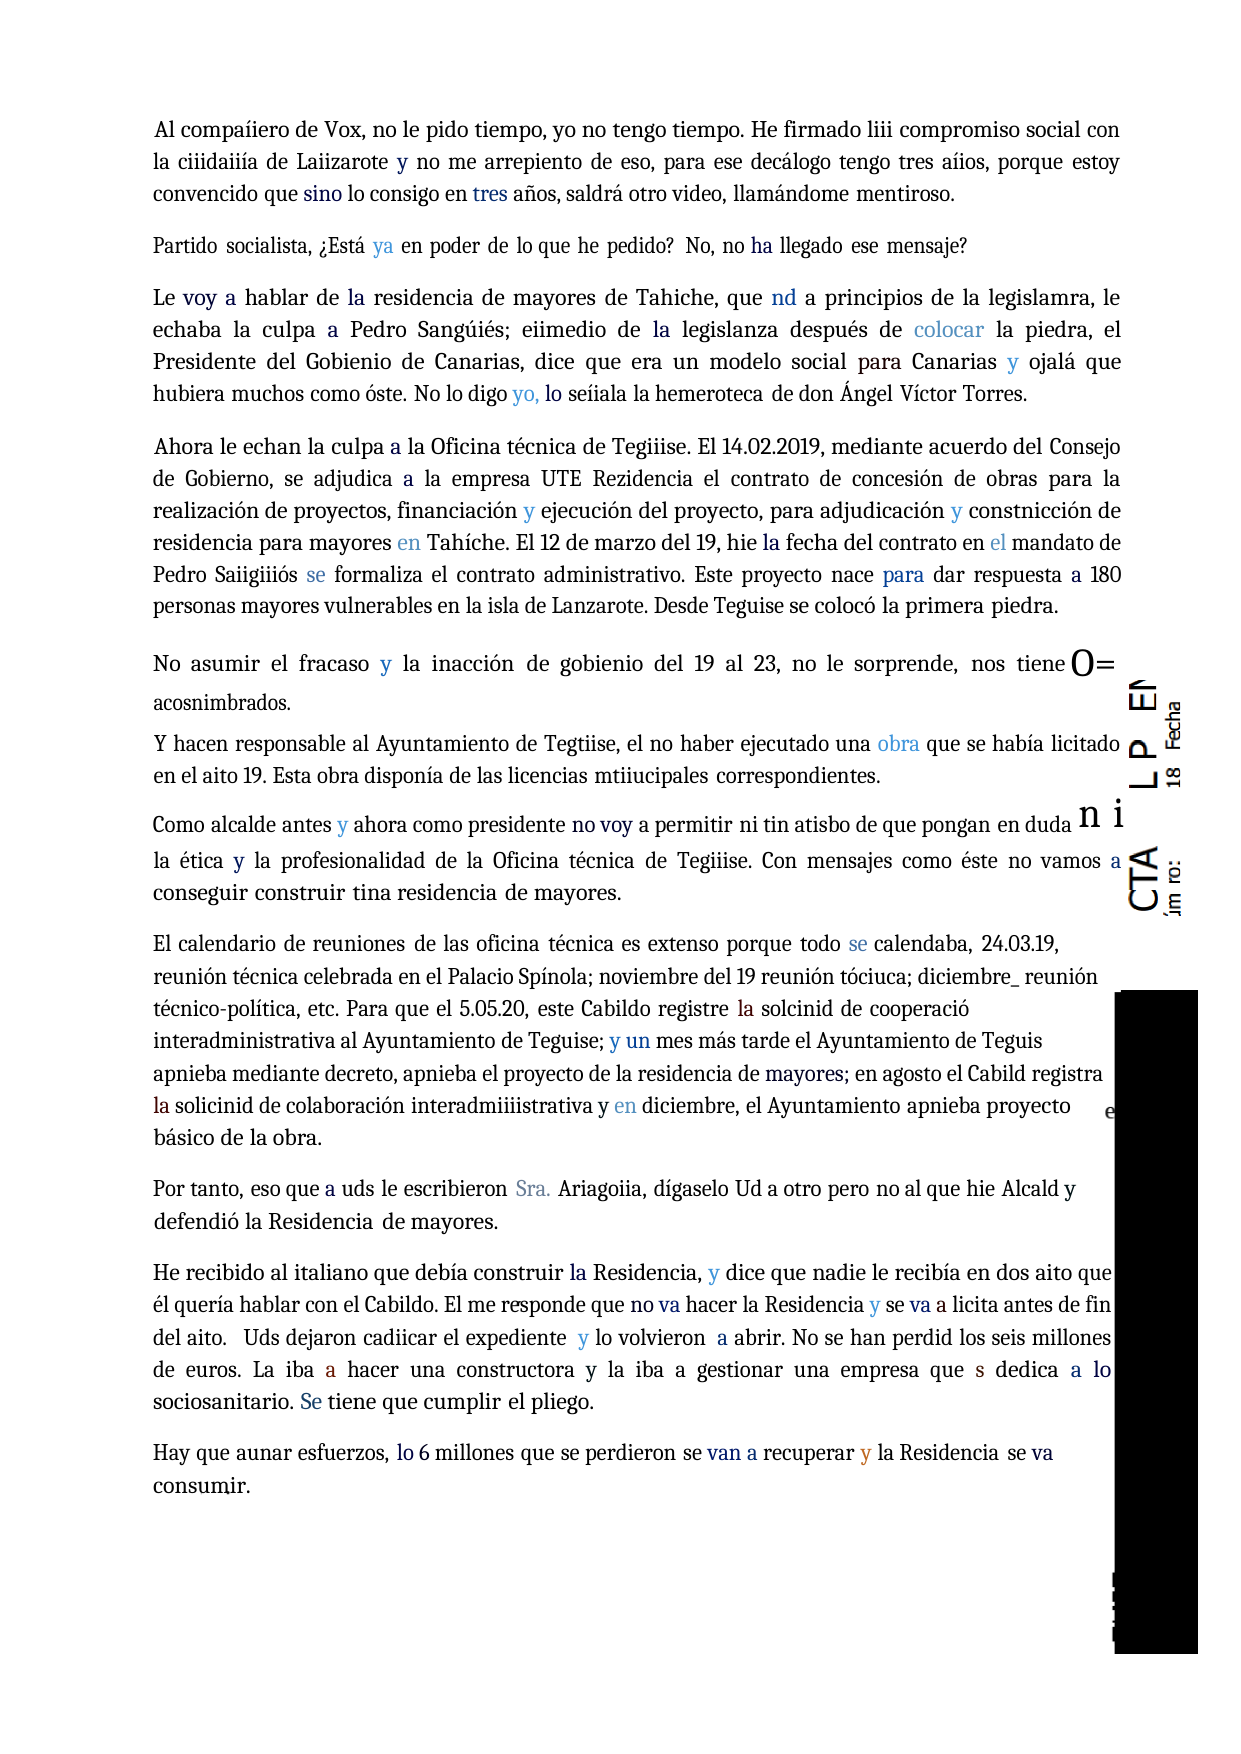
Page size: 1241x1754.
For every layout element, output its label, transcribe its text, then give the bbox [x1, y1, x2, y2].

text Por tanto, eso que a uds le escribieron Sra. Ariagoiia, dígaselo Ud a otro pero no al que hie Alcald y defendió la Residencia de mayores. [153, 1175, 1112, 1235]
picture [1129, 768, 1181, 788]
text Como alcalde antes y ahora como presidente no voy a permitir ni tin atisbo de que pongan en duda n i [153, 795, 1209, 842]
text No asumir el fracaso y la inacción de gobienio del 19 al 23, no le sorprende, nos tiene O= [153, 636, 1209, 680]
picture [1129, 680, 1157, 710]
picture [1164, 702, 1181, 749]
text Al compaíiero de Vox, no le pido tiempo, yo no tengo tiempo. He firmado liii compromiso social con la ciiidaiiía de Laiizarote y no me arrepiento de eso, para ese decálogo tengo tres aíios, porque estoy convencido que sino lo consigo en tres años, saldrá otro video, llamándome mentiroso. [153, 116, 1121, 208]
text Le voy a hablar de la residencia de mayores de Tahiche, que nd a principios de la legislamra, le echaba la culpa a Pedro Sangúiés; eiimedio de la legislanza después de colocar la piedra, el Presidente del Gobienio de Canarias, dice que era un modelo social para Canarias y ojalá que hubiera muchos como óste. No lo digo yo, lo seíiala la hemeroteca de don Ángel Víctor Torres. [153, 284, 1122, 407]
text Y hacen responsable al Ayuntamiento de Tegtiise, el no haber ejecutado una obra que se había licitado en el aito 19. Esta obra disponía de las licencias mtiiucipales correspondientes. [153, 730, 1120, 790]
text Partido socialista, ¿Está ya en poder de lo que he pedido? No, no ha llegado ese mensaje? [153, 232, 1209, 260]
text acosnimbrados. [153, 680, 1209, 718]
picture [1163, 894, 1181, 916]
text Hay que aunar esfuerzos, lo 6 millones que se perdieron se van a recuperar y la Residencia se va consumir. [153, 1439, 1119, 1499]
text El calendario de reuniones de las oficina técnica es extenso porque todo se calendaba, 24.03.19, reunión técnica celebrada en el Palacio Spínola; noviembre del 19 reunión tóciuca; diciembre_ reunión técnico-política, etc. Para que el 5.05.20, este Cabildo registre la solcinid de cooperació interadministrativa al Ayuntamiento de Teguise; y un mes más tarde el Ayuntamiento de Teguis apnieba mediante decreto, apnieba el proyecto de la residencia de mayores; en agosto el Cabild registra la solicinid de colaboración interadmiiiistrativa y en diciembre, el Ayuntamiento apnieba proyecto básico de la obra. [153, 930, 1119, 1152]
text He recibido al italiano que debía construir la Residencia, y dice que nadie le recibía en dos aito que él quería hablar con el Cabildo. El me responde que no va hacer la Residencia y se va a licita antes de fin del aito. Uds dejaron cadiicar el expediente y lo volvieron a abrir. No se han perdid los seis millones de euros. La iba a hacer una constructora y la iba a gestionar una empresa que s dedica a lo sociosanitario. Se tiene que cumplir el pliego. [153, 1259, 1112, 1416]
picture [1168, 861, 1181, 883]
text Ahora le echan la culpa a la Oficina técnica de Tegiiise. El 14.02.2019, mediante acuerdo del Consejo de Gobierno, se adjudica a la empresa UTE Rezidencia el contrato de concesión de obras para la realización de proyectos, financiación y ejecución del proyecto, para adjudicación y constnicción de residencia para mayores en Tahíche. El 12 de marzo del 19, hie la fecha del contrato en el mandato de Pedro Saiigiiiós se formaliza el contrato administrativo. Este proyecto nace para dar respuesta a 180 personas mayores vulnerables en la isla de Lanzarote. Desde Teguise se colocó la primera piedra. [153, 432, 1121, 620]
picture [200, 990, 1198, 1654]
picture [1129, 740, 1157, 758]
text la ética y la profesionalidad de la Oficina técnica de Tegiiise. Con mensajes como éste no vamos a conseguir construir tina residencia de mayores. [153, 847, 1121, 907]
picture [1128, 846, 1158, 911]
